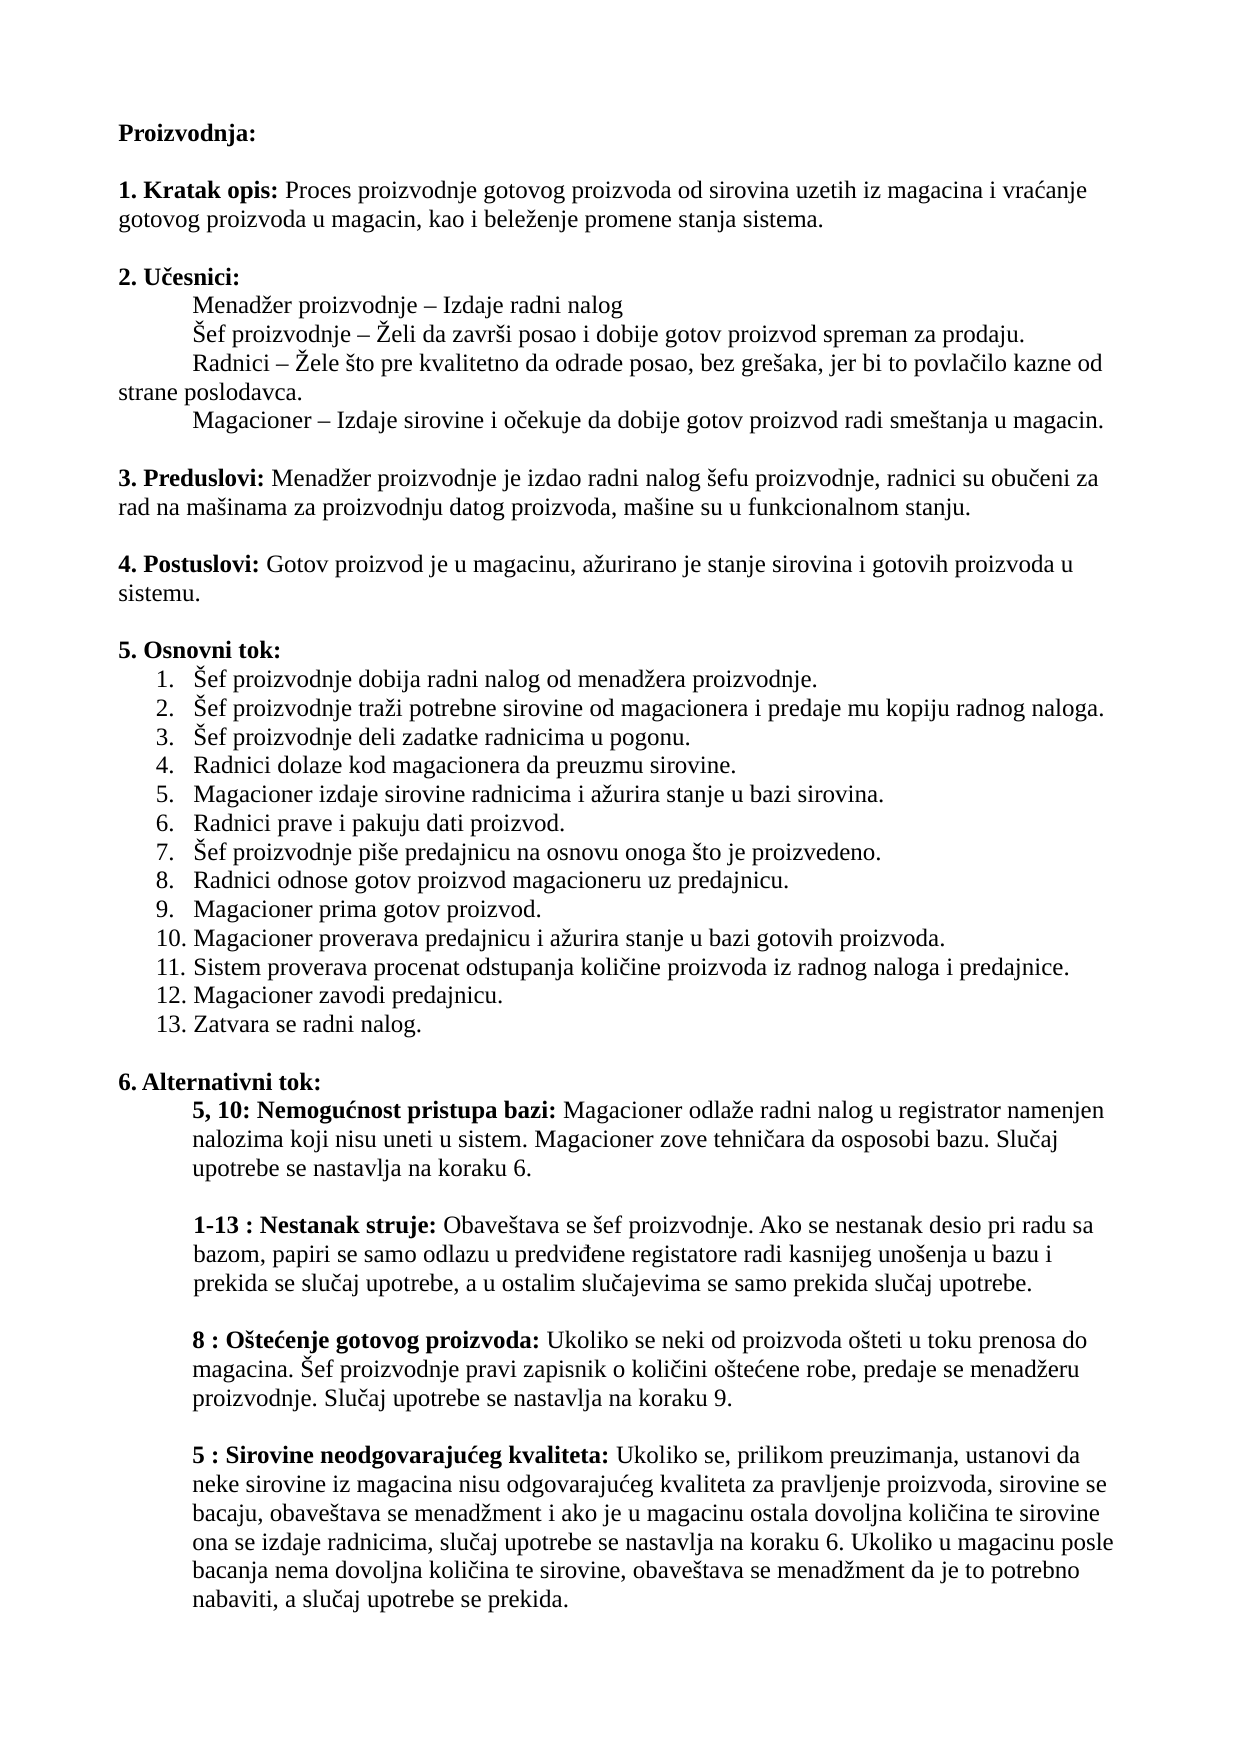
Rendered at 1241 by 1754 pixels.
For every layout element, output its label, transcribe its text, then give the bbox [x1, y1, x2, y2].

text 5 : Sirovine neodgovarajućeg kvaliteta: Ukoliko se, prilikom preuzimanja, ustanovi da neke sirovine iz magacina nisu odgovarajućeg kvaliteta za pravljenje proizvoda, sirovine se bacaju, obaveštava se menadžment i ako je u magacinu ostala dovoljna količina te sirovine ona se izdaje radnicima, slučaj upotrebe se nastavlja na koraku 6. Ukoliko u magacinu posle bacanja nema dovoljna količina te sirovine, obaveštava se menadžment da je to potrebno nabaviti, a slučaj upotrebe se prekida. [118, 1441, 1122, 1613]
text 1. Kratak opis: Proces proizvodnje gotovog proizvoda od sirovina uzetih iz magacina i vraćanje gotovog proizvoda u magacin, kao i beleženje promene stanja sistema. [118, 176, 1122, 233]
text Šef proizvodnje – Želi da završi posao i dobije gotov proizvod spreman za prodaju. [118, 319, 1122, 348]
list Šef proizvodnje dobija radni nalog od menadžera proizvodnje. [156, 664, 1122, 693]
list Šef proizvodnje traži potrebne sirovine od magacionera i predaje mu kopiju radnog naloga. [156, 693, 1122, 722]
list Radnici dolaze kod magacionera da preuzmu sirovine. [156, 751, 1122, 779]
list Magacioner proverava predajnicu i ažurira stanje u bazi gotovih proizvoda. [156, 923, 1122, 952]
text 5. Osnovni tok: [118, 636, 1122, 664]
text Menadžer proizvodnje – Izdaje radni nalog [118, 291, 1122, 319]
list Magacioner prima gotov proizvod. [156, 894, 1122, 923]
list Radnici prave i pakuju dati proizvod. [156, 808, 1122, 837]
list Zatvara se radni nalog. [156, 1009, 1122, 1038]
text Proizvodnja: [118, 118, 1122, 147]
text Radnici – Žele što pre kvalitetno da odrade posao, bez grešaka, jer bi to povlačilo kazne od strane poslodavca. [118, 348, 1122, 406]
list Šef proizvodnje piše predajnicu na osnovu onoga što je proizvedeno. [156, 837, 1122, 866]
text 6. Alternativni tok: [118, 1067, 1122, 1096]
text 4. Postuslovi: Gotov proizvod je u magacinu, ažurirano je stanje sirovina i gotovih proizvoda u sistemu. [118, 549, 1122, 607]
text 2. Učesnici: [118, 262, 1122, 291]
list Magacioner izdaje sirovine radnicima i ažurira stanje u bazi sirovina. [156, 779, 1122, 808]
list Šef proizvodnje deli zadatke radnicima u pogonu. [156, 722, 1122, 751]
text 5, 10: Nemogućnost pristupa bazi: Magacioner odlaže radni nalog u registrator namenjen nalozima koji nisu uneti u sistem. Magacioner zove tehničara da osposobi bazu. Slučaj upotrebe se nastavlja na koraku 6. [118, 1096, 1122, 1182]
text 8 : Oštećenje gotovog proizvoda: Ukoliko se neki od proizvoda ošteti u toku prenosa do magacina. Šef proizvodnje pravi zapisnik o količini oštećene robe, predaje se menadžeru proizvodnje. Slučaj upotrebe se nastavlja na koraku 9. [118, 1326, 1122, 1412]
list Radnici odnose gotov proizvod magacioneru uz predajnicu. [156, 866, 1122, 894]
list Sistem proverava procenat odstupanja količine proizvoda iz radnog naloga i predajnice. [156, 952, 1122, 981]
text Magacioner – Izdaje sirovine i očekuje da dobije gotov proizvod radi smeštanja u magacin. [118, 406, 1122, 434]
list Magacioner zavodi predajnicu. [156, 981, 1122, 1009]
list 1-13 : Nestanak struje: Obaveštava se šef proizvodnje. Ako se nestanak desio pri radu sa bazom, papiri se samo odlazu u predviđene registatore radi kasnijeg unošenja u bazu i prekida se slučaj upotrebe, a u ostalim slučajevima se samo prekida slučaj upotrebe. [156, 1211, 1122, 1297]
text 3. Preduslovi: Menadžer proizvodnje je izdao radni nalog šefu proizvodnje, radnici su obučeni za rad na mašinama za proizvodnju datog proizvoda, mašine su u funkcionalnom stanju. [118, 463, 1122, 521]
